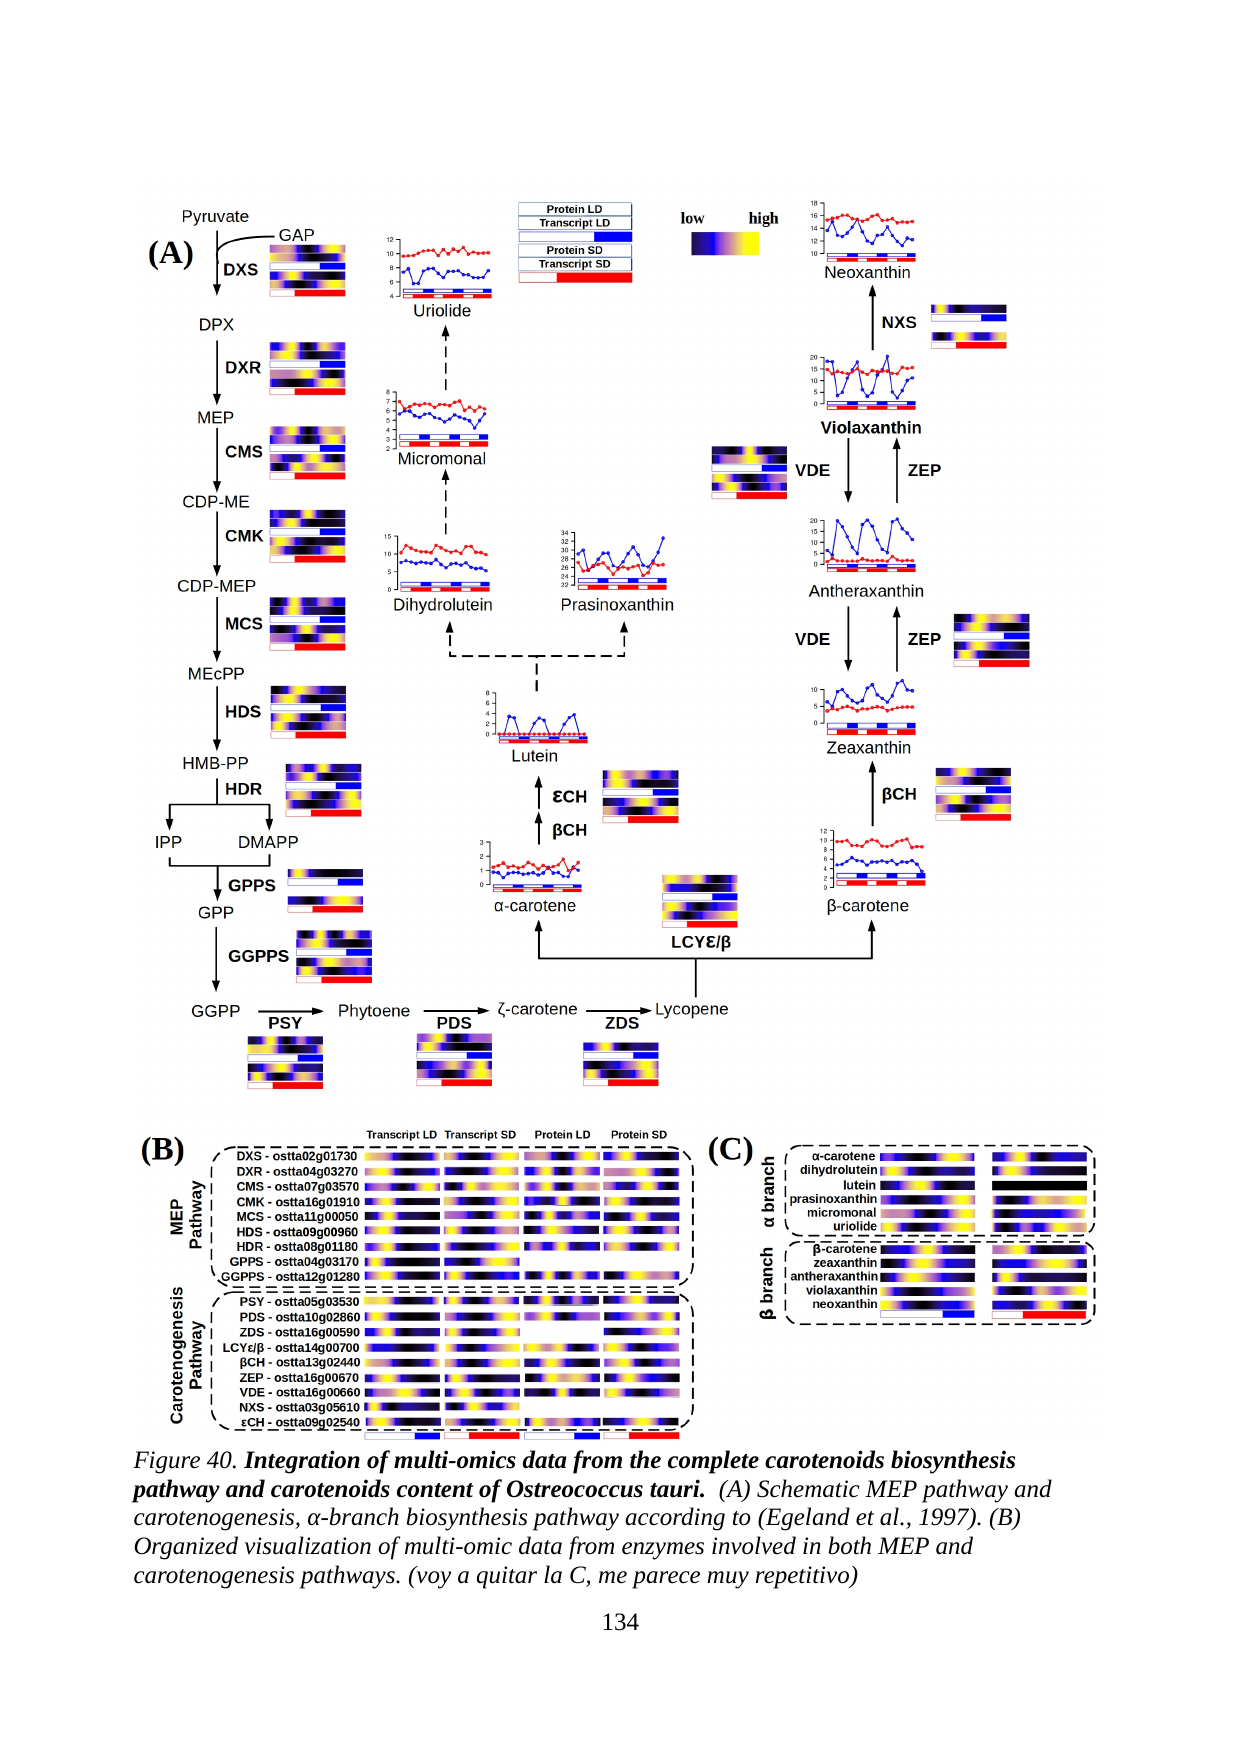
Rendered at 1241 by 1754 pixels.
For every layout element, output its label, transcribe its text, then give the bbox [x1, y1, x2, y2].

text Figure 40. Integration of multi-omics data from the complete carotenoids biosynthesis pathway and carotenoids content of Ostreococcus tauri. (A) Schematic MEP pathway and carotenogenesis, α-branch biosynthesis pathway according to (Egeland et al., 1997). (B) Organized visualization of multi-omic data from enzymes involved in both MEP and carotenogenesis pathways. (voy a quitar la C, me parece muy repetitivo) [133, 1445, 1103, 1589]
picture [133, 175, 1104, 1445]
